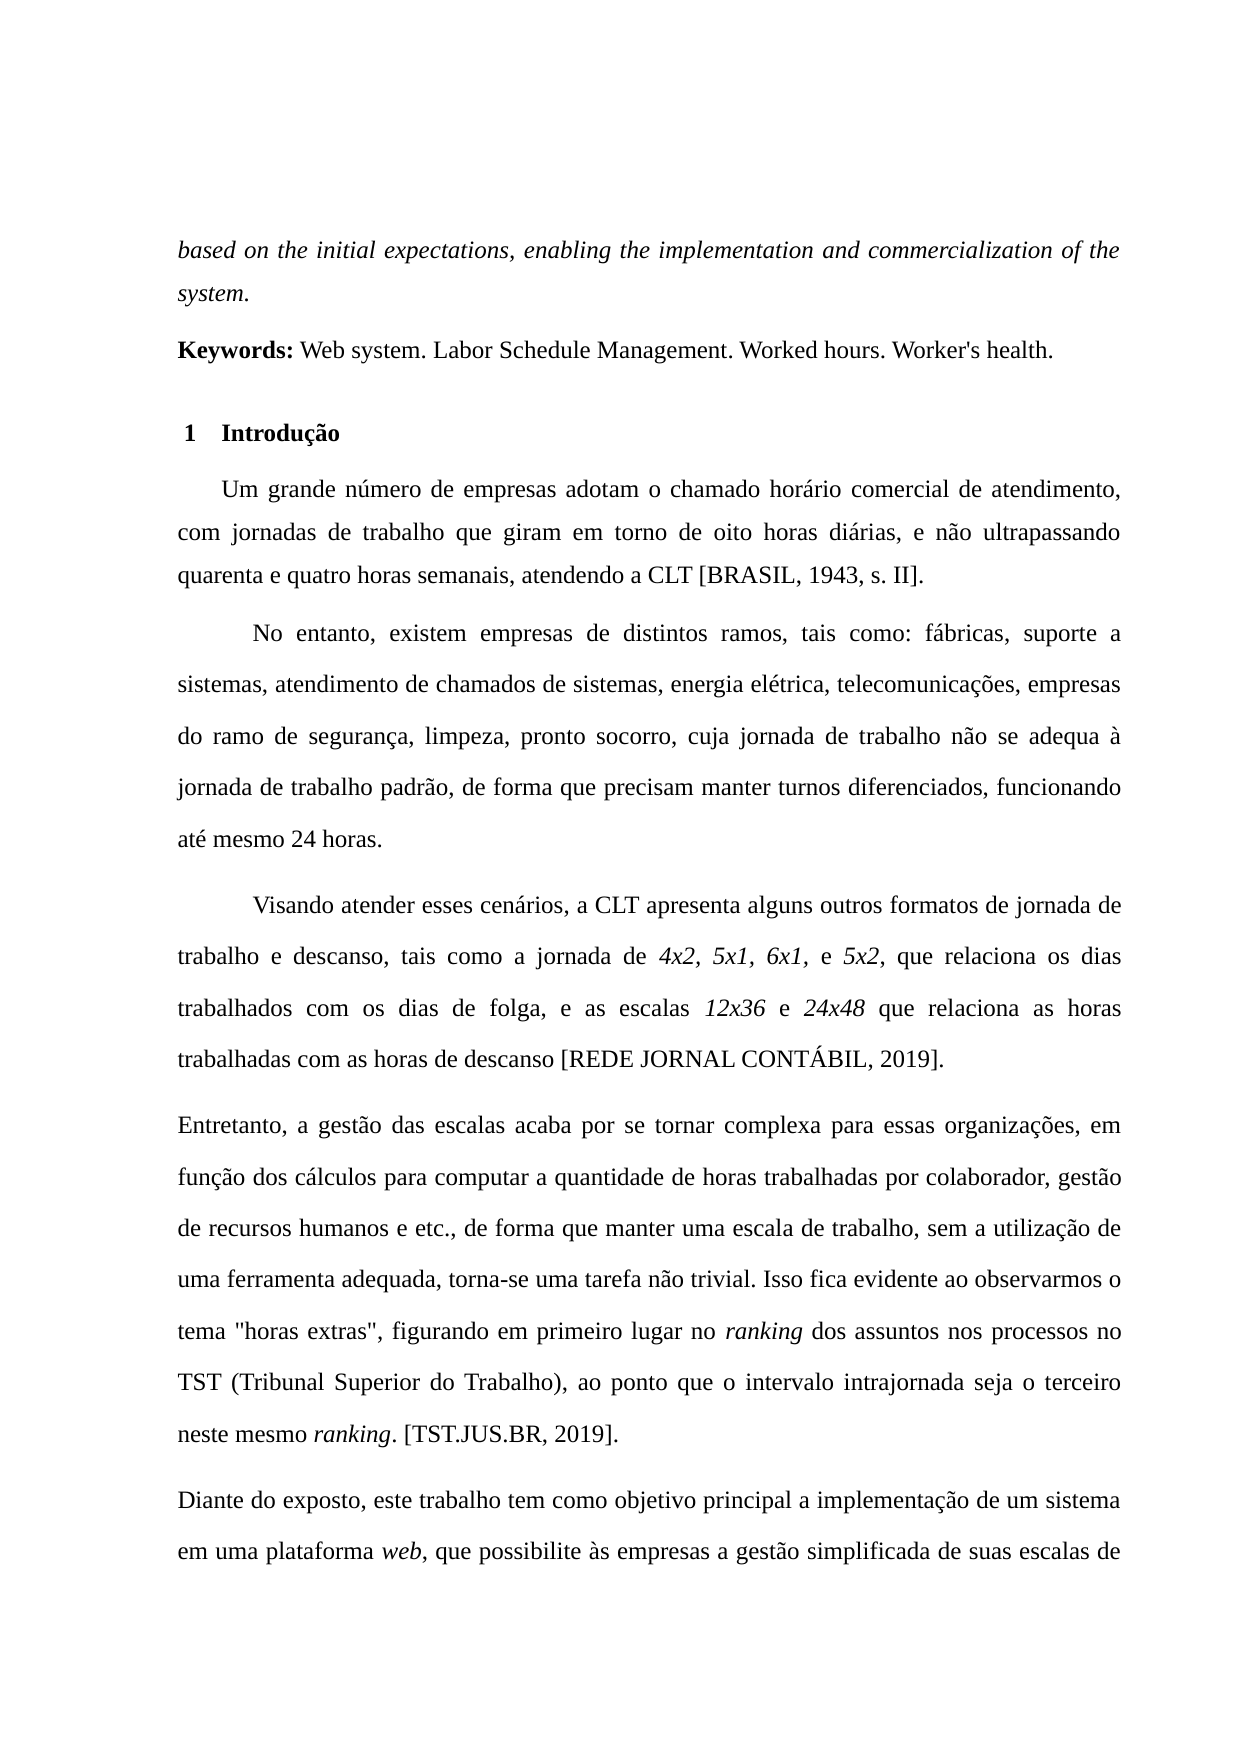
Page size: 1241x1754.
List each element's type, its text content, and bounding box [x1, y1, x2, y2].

subtitle Introdução [177, 418, 1122, 447]
text based on the initial expectations, enabling the implementation and commercialization of the system. [177, 235, 1122, 307]
text Entretanto, a gestão das escalas acaba por se tornar complexa para essas organizações, em função dos cálculos para computar a quantidade de horas trabalhadas por colaborador, gestão de recursos humanos e etc., de forma que manter uma escala de trabalho, sem a utilização de uma ferramenta adequada, torna-se uma tarefa não trivial. Isso fica evidente ao observarmos o tema "horas extras", figurando em primeiro lugar no ranking dos assuntos nos processos no TST (Tribunal Superior do Trabalho), ao ponto que o intervalo intrajornada seja o terceiro neste mesmo ranking. [TST.JUS.BR, 2019]. [177, 1110, 1122, 1448]
text Keywords: Web system. Labor Schedule Management. Worked hours. Worker's health. [177, 336, 1122, 364]
text Diante do exposto, este trabalho tem como objetivo principal a implementação de um sistema em uma plataforma web, que possibilite às empresas a gestão simplificada de suas escalas de [177, 1485, 1122, 1565]
text Visando atender esses cenários, a CLT apresenta alguns outros formatos de jornada de trabalho e descanso, tais como a jornada de 4x2, 5x1, 6x1, e 5x2, que relaciona os dias trabalhados com os dias de folga, e as escalas 12x36 e 24x48 que relaciona as horas trabalhadas com as horas de descanso [REDE JORNAL CONTÁBIL, 2019]. [177, 890, 1122, 1073]
text No entanto, existem empresas de distintos ramos, tais como: fábricas, suporte a sistemas, atendimento de chamados de sistemas, energia elétrica, telecomunicações, empresas do ramo de segurança, limpeza, pronto socorro, cuja jornada de trabalho não se adequa à jornada de trabalho padrão, de forma que precisam manter turnos diferenciados, funcionando até mesmo 24 horas. [177, 618, 1122, 852]
text Um grande número de empresas adotam o chamado horário comercial de atendimento, com jornadas de trabalho que giram em torno de oito horas diárias, e não ultrapassando quarenta e quatro horas semanais, atendendo a CLT [BRASIL, 1943, s. II]. [177, 474, 1122, 589]
